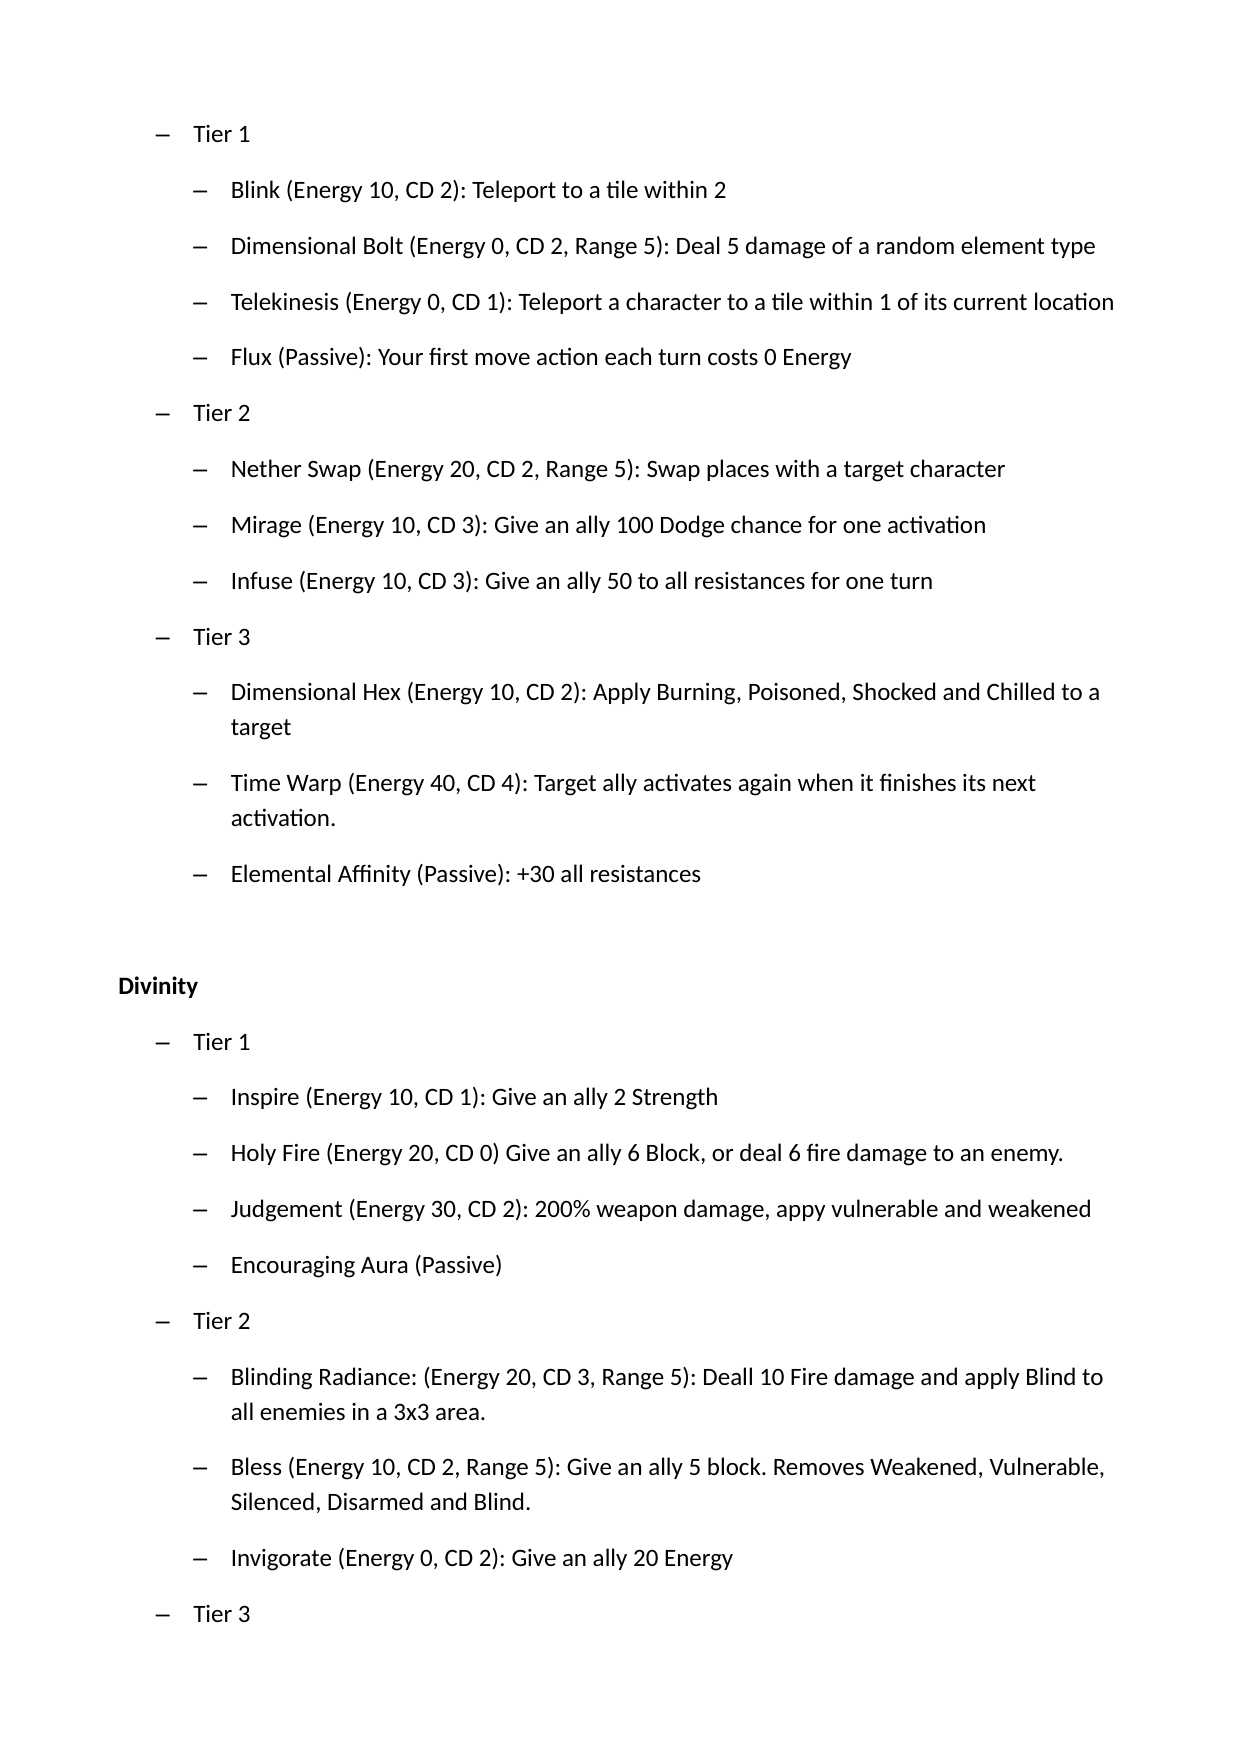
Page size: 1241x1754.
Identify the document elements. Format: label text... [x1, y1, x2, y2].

list Tier 3 [156, 621, 1122, 651]
list Dimensional Bolt (Energy 0, CD 2, Range 5): Deal 5 damage of a random element type [193, 230, 1122, 260]
list Judgement (Energy 30, CD 2): 200% weapon damage, appy vulnerable and weakened [193, 1193, 1122, 1224]
list Nether Swap (Energy 20, CD 2, Range 5): Swap places with a target character [193, 453, 1122, 484]
list Inspire (Energy 10, CD 1): Give an ally 2 Strength [193, 1081, 1122, 1112]
list Tier 1 [156, 1026, 1122, 1056]
list Tier 1 [156, 118, 1122, 149]
list Telekinesis (Energy 0, CD 1): Teleport a character to a tile within 1 of its current location [193, 286, 1122, 316]
list Tier 3 [156, 1598, 1122, 1629]
list Tier 2 [156, 397, 1122, 428]
list Tier 2 [156, 1305, 1122, 1335]
list Time Warp (Energy 40, CD 4): Target ally activates again when it finishes its next activation. [193, 767, 1122, 833]
list Blinding Radiance: (Energy 20, CD 3, Range 5): Deall 10 Fire damage and apply Blind to all enemies in a 3x3 area. [193, 1361, 1122, 1426]
list Dimensional Hex (Energy 10, CD 2): Apply Burning, Poisoned, Shocked and Chilled to a target [193, 676, 1122, 742]
list Mirage (Energy 10, CD 3): Give an ally 100 Dodge chance for one activation [193, 509, 1122, 539]
list Infuse (Energy 10, CD 3): Give an ally 50 to all resistances for one turn [193, 565, 1122, 595]
text Divinity [118, 970, 1122, 1000]
list Bless (Energy 10, CD 2, Range 5): Give an ally 5 block. Removes Weakened, Vulnerable, Silenced, Disarmed and Blind. [193, 1451, 1122, 1517]
list Invigorate (Energy 0, CD 2): Give an ally 20 Energy [193, 1542, 1122, 1573]
list Flux (Passive): Your first move action each turn costs 0 Energy [193, 341, 1122, 372]
list Elemental Affinity (Passive): +30 all resistances [193, 858, 1122, 889]
list Blink (Energy 10, CD 2): Teleport to a tile within 2 [193, 174, 1122, 204]
list Holy Fire (Energy 20, CD 0) Give an ally 6 Block, or deal 6 fire damage to an enemy. [193, 1137, 1122, 1168]
list Encouraging Aura (Passive) [193, 1249, 1122, 1279]
